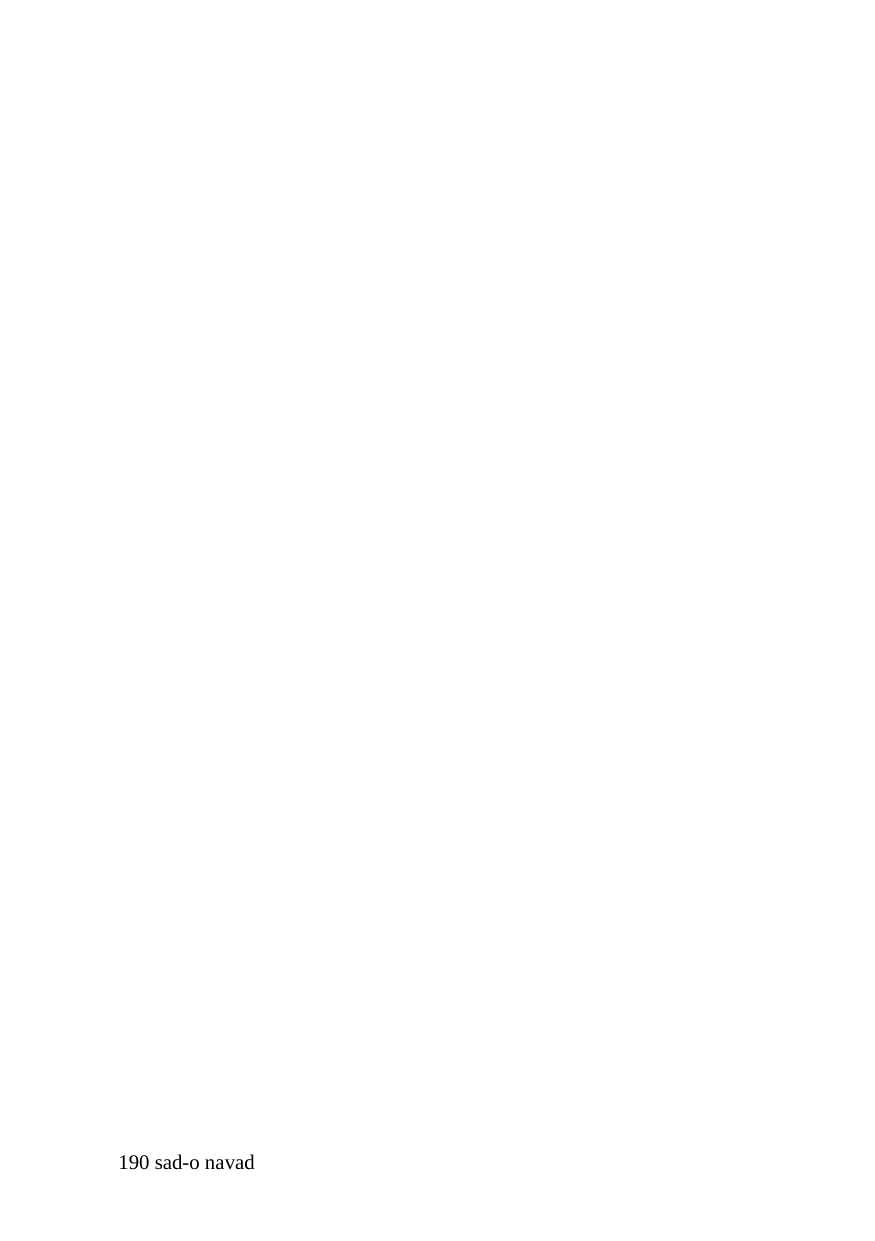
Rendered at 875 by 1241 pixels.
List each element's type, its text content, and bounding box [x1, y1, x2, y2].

text 190 sad-o navad [118, 1150, 756, 1174]
